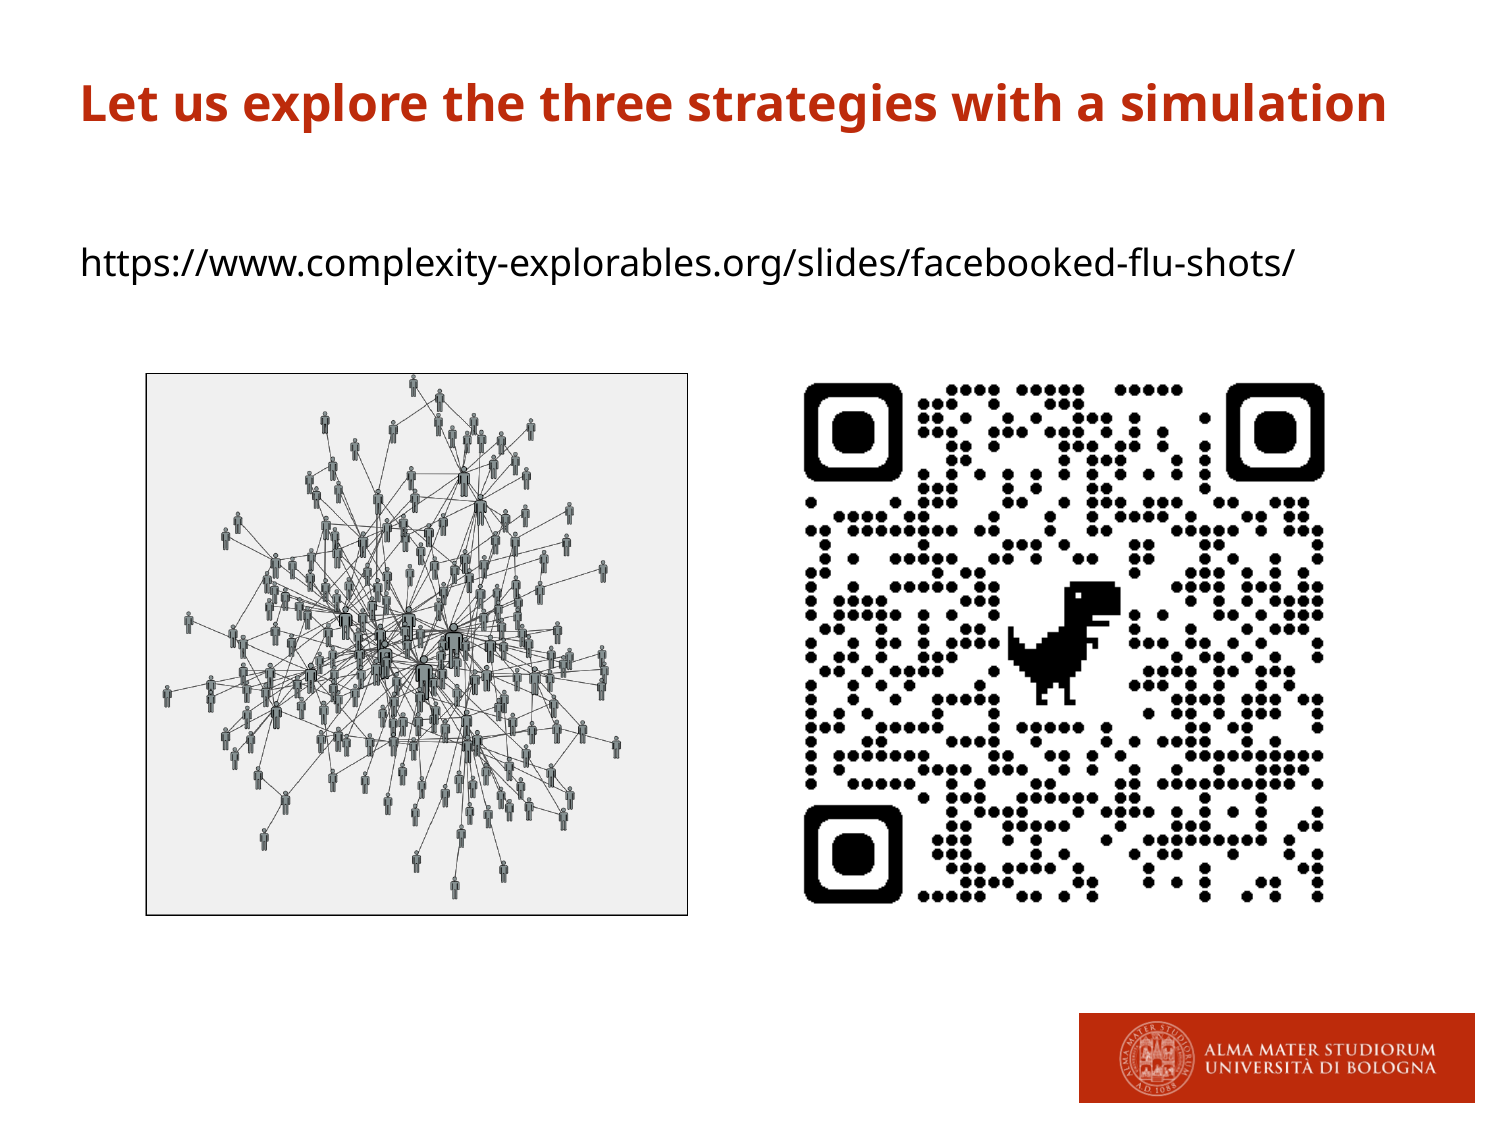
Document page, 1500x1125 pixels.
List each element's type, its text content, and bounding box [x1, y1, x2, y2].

list Let us explore the three strategies with a simulation [64, 78, 1447, 185]
list https://www.complexity-explorables.org/slides/facebooked-flu-shots/ [64, 231, 1447, 988]
picture [112, 326, 1388, 966]
